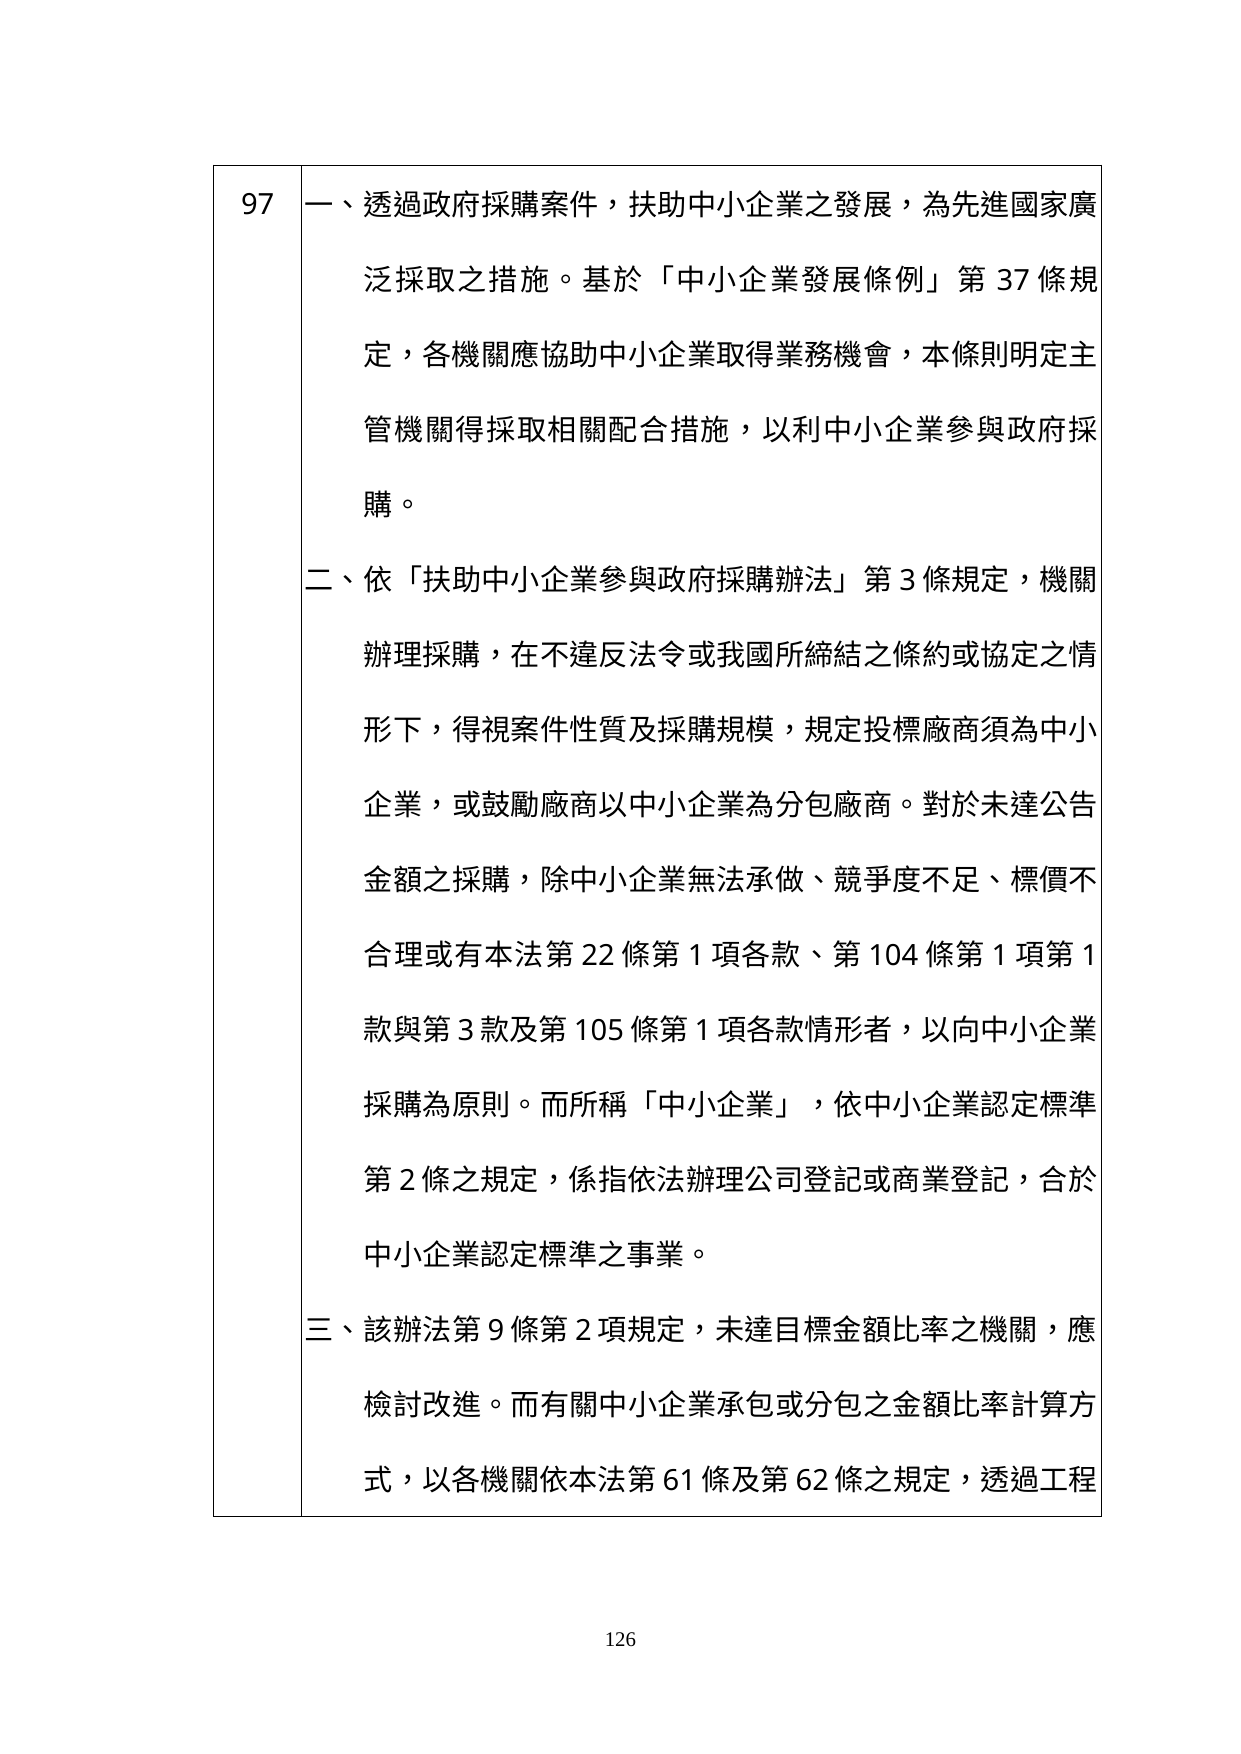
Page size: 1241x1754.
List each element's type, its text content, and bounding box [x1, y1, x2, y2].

table_cell 97 [214, 166, 301, 1516]
table_cell 透過政府採購案件，扶助中小企業之發展，為先進國家廣泛採取之措施。基於「中小企業發展條例」第37條規定，各機關應協助中小企業取得業務機會，本條則明定主管機關得採取相關配合措施，以利中小企業參與政府採購。 依「扶助中小企業參與政府採購辦法」第3條規定，機關辦理採購，在不違反法令或我國所締結之條約或協定之情形下，得視案件性質及採購規模，規定投標廠商須為中小企業，或鼓勵廠商以中小企業為分包廠商。對於未達公告金額之採購，除中小企業無法承做、競爭度不足、標價不合理或有本法第22條第1項各款、第104條第1項第1款與第3款及第105條第1項各款情形者，以向中小企業採購為原則。而所稱「中小企業」，依中小企業認定標準第2條之規定，係指依法辦理公司登記或商業登記，合於中小企業認定標準之事業。 該辦法第9條第2項規定，未達目標金額比率之機關，應檢討改進。而有關中小企業承包或分包之金額比率計算方式，以各機關依本法第61條及第62條之規定，透過工程 [302, 166, 1101, 1516]
